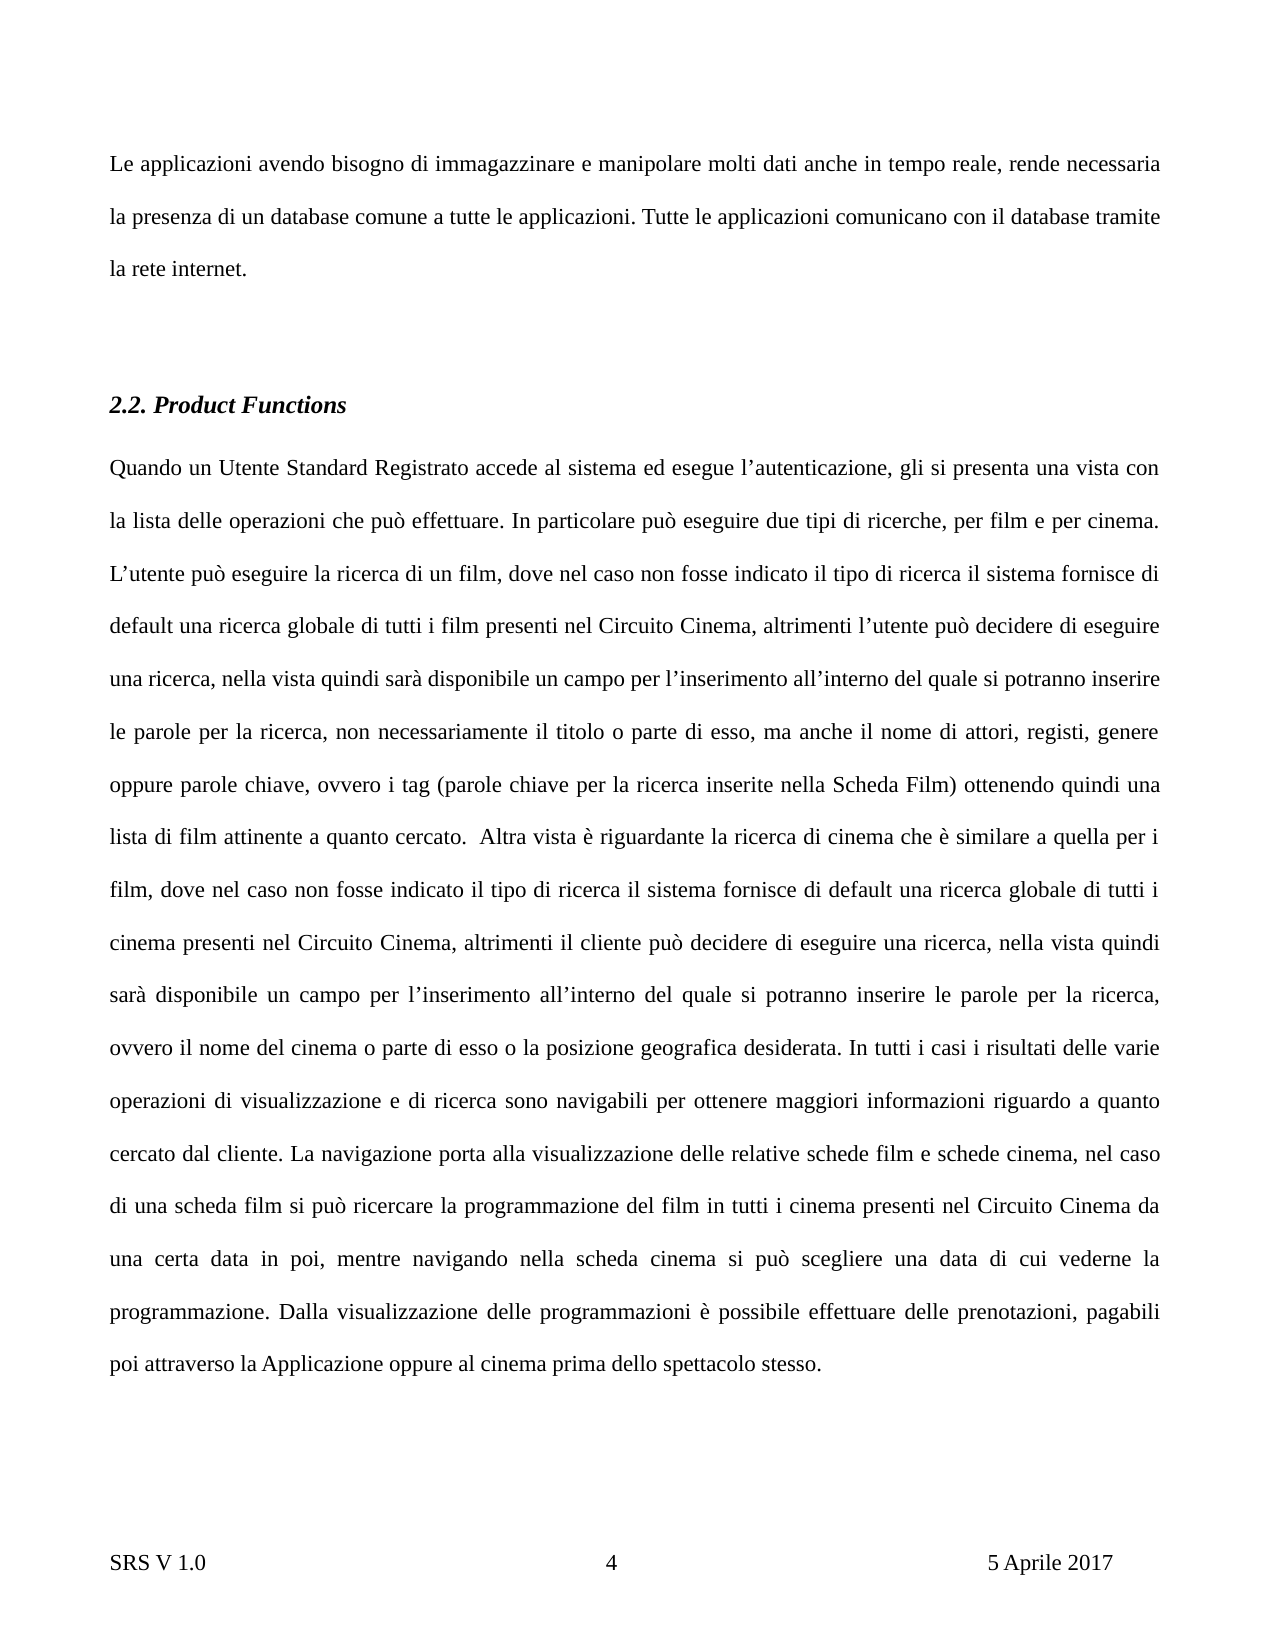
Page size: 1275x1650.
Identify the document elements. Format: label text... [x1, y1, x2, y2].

subtitle 2.2. Product Functions [109, 391, 1162, 419]
text Quando un Utente Standard Registrato accede al sistema ed esegue l’autenticazione, gli si presenta una vista con la lista delle operazioni che può effettuare. In particolare può eseguire due tipi di ricerche, per film e per cinema. L’utente può eseguire la ricerca di un film, dove nel caso non fosse indicato il tipo di ricerca il sistema fornisce di default una ricerca globale di tutti i film presenti nel Circuito Cinema, altrimenti l’utente può decidere di eseguire una ricerca, nella vista quindi sarà disponibile un campo per l’inserimento all’interno del quale si potranno inserire le parole per la ricerca, non necessariamente il titolo o parte di esso, ma anche il nome di attori, registi, genere oppure parole chiave, ovvero i tag (parole chiave per la ricerca inserite nella Scheda Film) ottenendo quindi una lista di film attinente a quanto cercato. Altra vista è riguardante la ricerca di cinema che è similare a quella per i film, dove nel caso non fosse indicato il tipo di ricerca il sistema fornisce di default una ricerca globale di tutti i cinema presenti nel Circuito Cinema, altrimenti il cliente può decidere di eseguire una ricerca, nella vista quindi sarà disponibile un campo per l’inserimento all’interno del quale si potranno inserire le parole per la ricerca, ovvero il nome del cinema o parte di esso o la posizione geografica desiderata. In tutti i casi i risultati delle varie operazioni di visualizzazione e di ricerca sono navigabili per ottenere maggiori informazioni riguardo a quanto cercato dal cliente. La navigazione porta alla visualizzazione delle relative schede film e schede cinema, nel caso di una scheda film si può ricercare la programmazione del film in tutti i cinema presenti nel Circuito Cinema da una certa data in poi, mentre navigando nella scheda cinema si può scegliere una data di cui vederne la programmazione. Dalla visualizzazione delle programmazioni è possibile effettuare delle prenotazioni, pagabili poi attraverso la Applicazione oppure al cinema prima dello spettacolo stesso. [109, 454, 1162, 1377]
text Le applicazioni avendo bisogno di immagazzinare e manipolare molti dati anche in tempo reale, rende necessaria la presenza di un database comune a tutte le applicazioni. Tutte le applicazioni comunicano con il database tramite la rete internet. [109, 150, 1162, 282]
